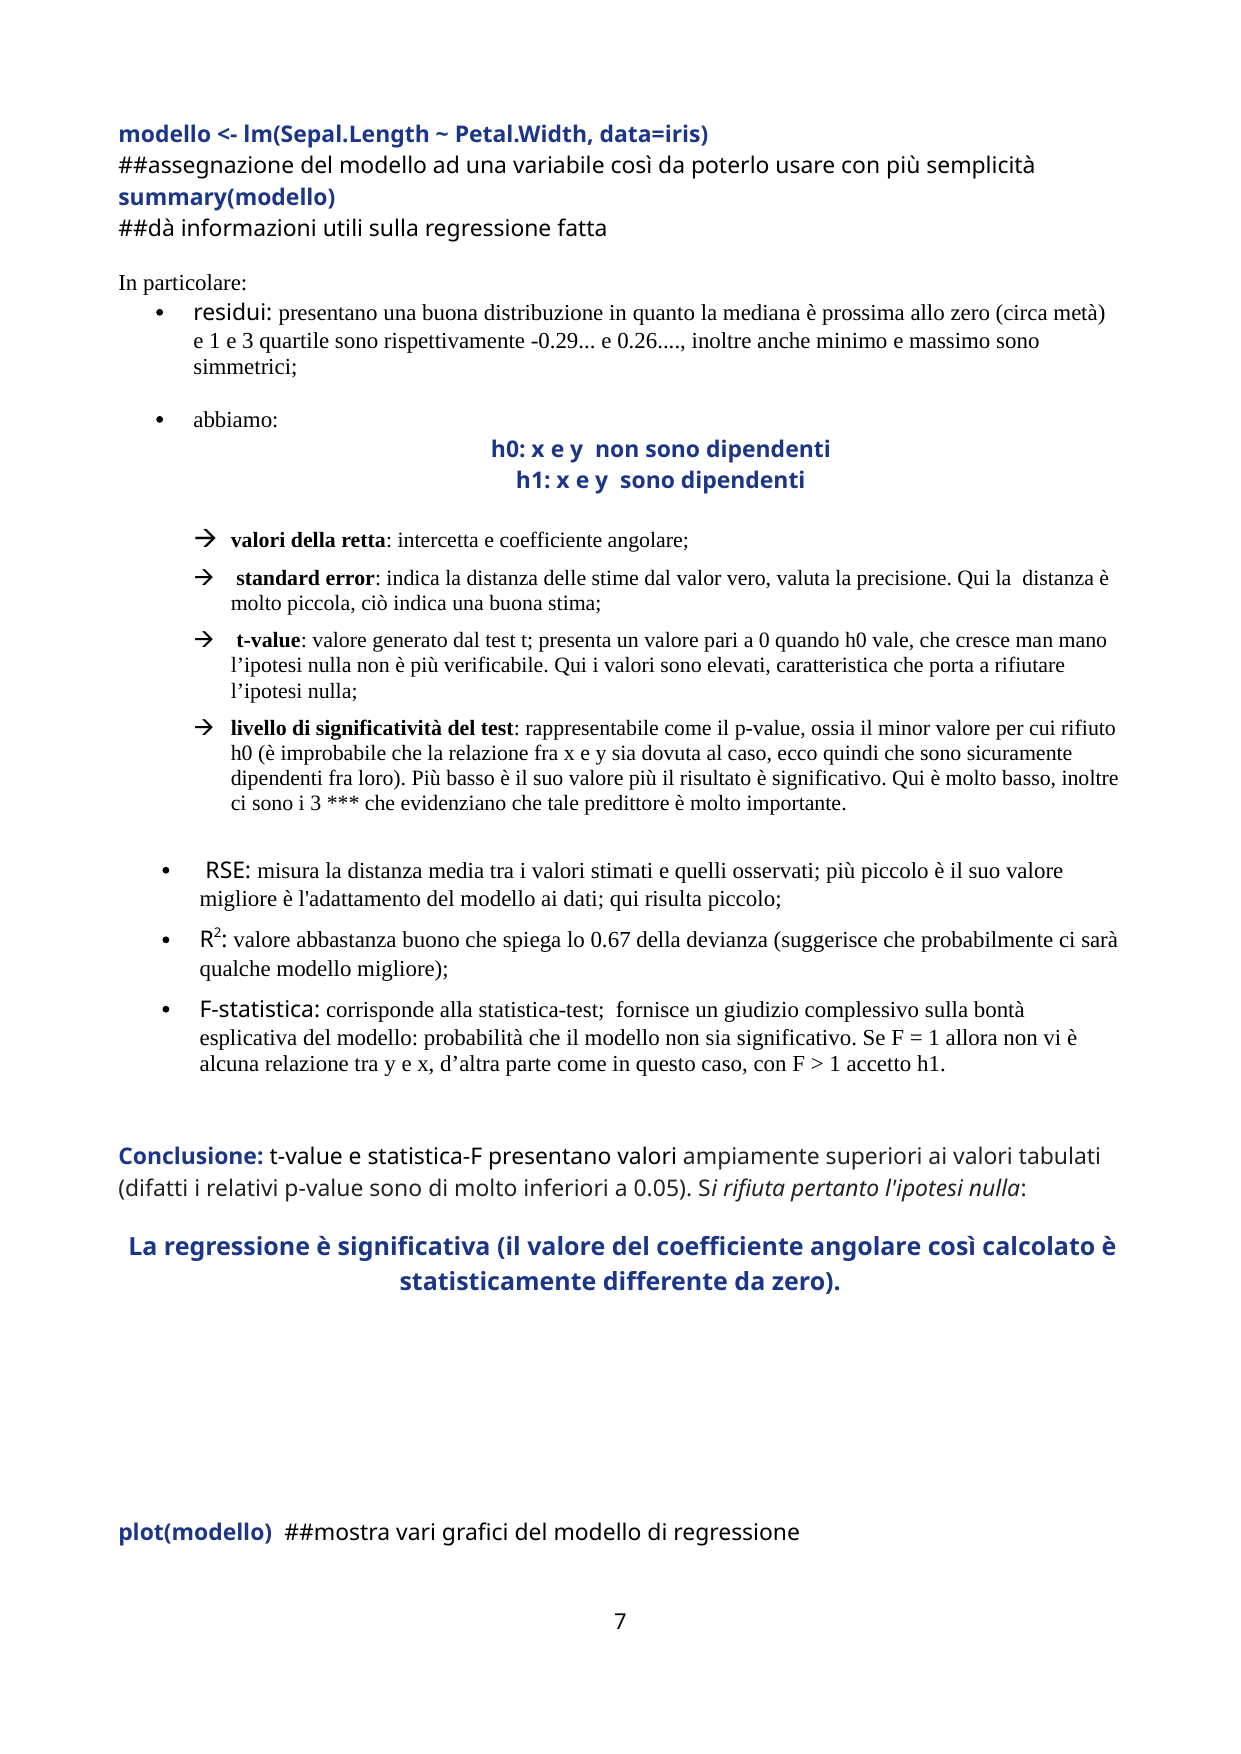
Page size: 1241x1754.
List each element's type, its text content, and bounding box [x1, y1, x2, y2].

list R2: valore abbastanza buono che spiega lo 0.67 della devianza (suggerisce che probabilmente ci sarà qualche modello migliore); [162, 923, 1122, 981]
list h0: x e y non sono dipendenti [156, 432, 1122, 464]
list abbiamo: [156, 406, 1122, 432]
list standard error: indica la distanza delle stime dal valor vero, valuta la precisione. Qui la distanza è molto piccola, ciò indica una buona stima; [193, 565, 1122, 615]
list valori della retta: intercetta e coefficiente angolare; [193, 527, 1122, 553]
list F-statistica: corrisponde alla statistica-test; fornisce un giudizio complessivo sulla bontà esplicativa del modello: probabilità che il modello non sia significativo. Se F = 1 allora non vi è alcuna relazione tra y e x, d’altra parte come in questo caso, con F > 1 accetto h1. [162, 993, 1122, 1077]
text plot(modello) ##mostra vari grafici del modello di regressione [118, 1516, 1122, 1547]
list livello di significatività del test: rappresentabile come il p-value, ossia il minor valore per cui rifiuto h0 (è improbabile che la relazione fra x e y sia dovuta al caso, ecco quindi che sono sicuramente dipendenti fra loro). Più basso è il suo valore più il risultato è significativo. Qui è molto basso, inoltre ci sono i 3 *** che evidenziano che tale predittore è molto importante. [193, 715, 1122, 816]
text Conclusione: t-value e statistica-F presentano valori ampiamente superiori ai valori tabulati (difatti i relativi p-value sono di molto inferiori a 0.05). Si rifiuta pertanto l'ipotesi nulla: [118, 1140, 1122, 1203]
list RSE: misura la distanza media tra i valori stimati e quelli osservati; più piccolo è il suo valore migliore è l'adattamento del modello ai dati; qui risulta piccolo; [162, 854, 1122, 911]
text La regressione è significativa (il valore del coefficiente angolare così calcolato è statisticamente differente da zero). [118, 1229, 1122, 1297]
text summary(modello) [118, 181, 1122, 212]
list h1: x e y sono dipendenti [156, 464, 1122, 495]
list t-value: valore generato dal test t; presenta un valore pari a 0 quando h0 vale, che cresce man mano l’ipotesi nulla non è più verificabile. Qui i valori sono elevati, caratteristica che porta a rifiutare l’ipotesi nulla; [193, 627, 1122, 703]
text modello <- lm(Sepal.Length ~ Petal.Width, data=iris) [118, 118, 1122, 149]
text ##dà informazioni utili sulla regressione fatta [118, 212, 1122, 243]
list residui: presentano una buona distribuzione in quanto la mediana è prossima allo zero (circa metà) e 1 e 3 quartile sono rispettivamente -0.29... e 0.26...., inoltre anche minimo e massimo sono simmetrici; [156, 296, 1122, 380]
text ##assegnazione del modello ad una variabile così da poterlo usare con più semplicità [118, 149, 1122, 181]
text In particolare: [118, 269, 1122, 296]
